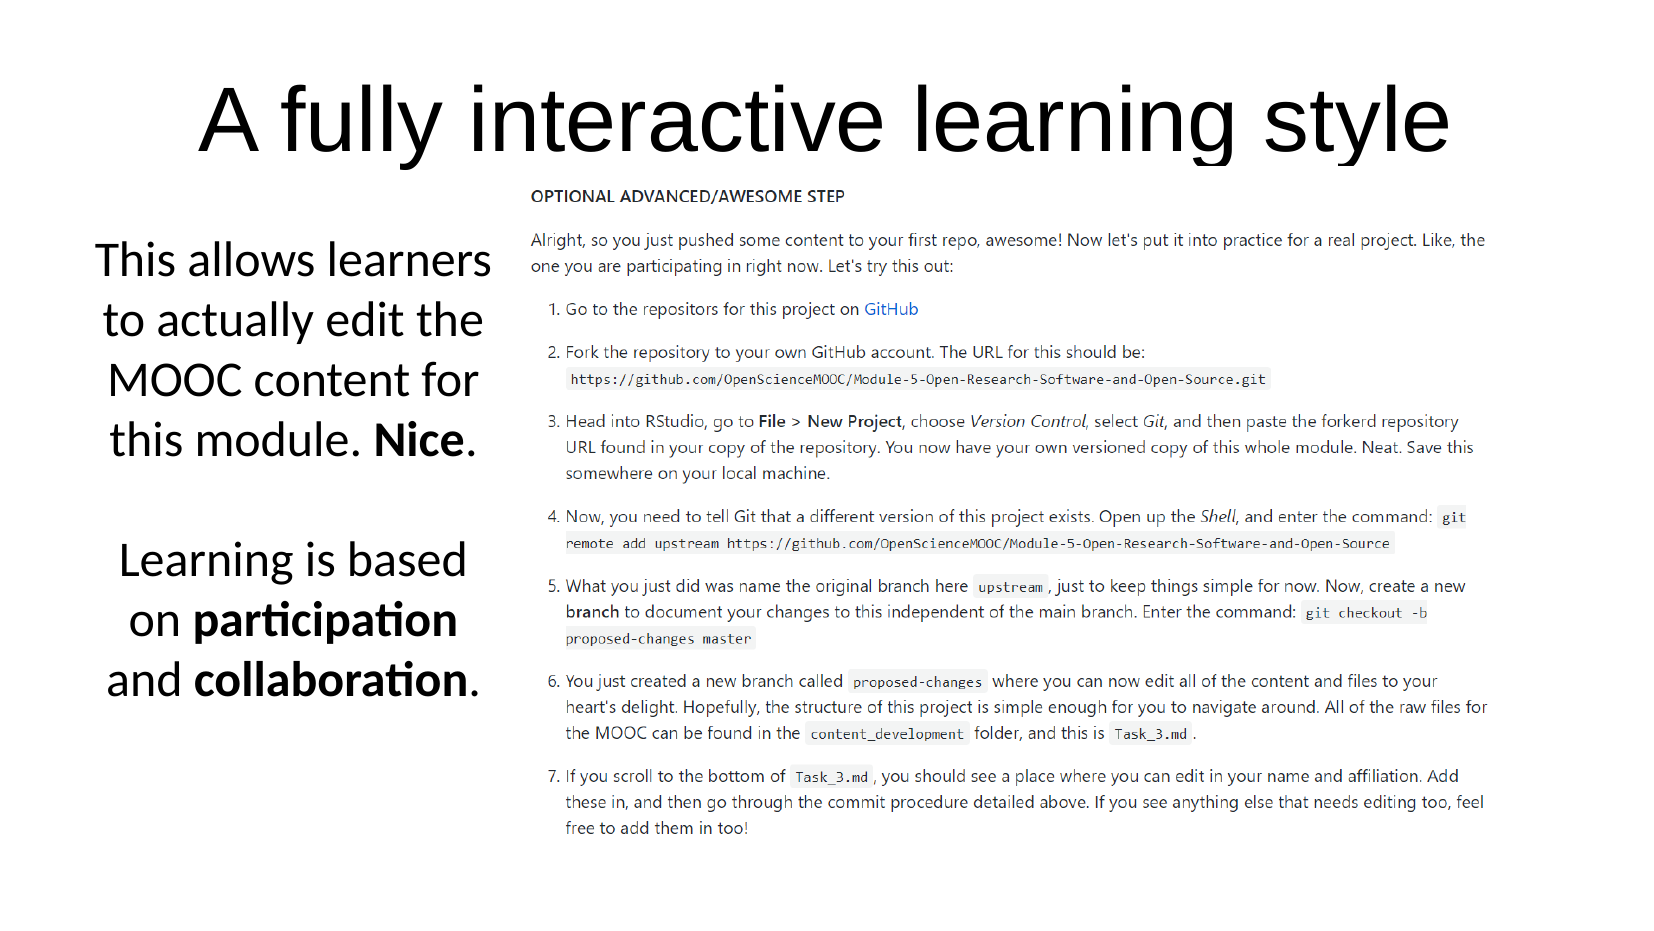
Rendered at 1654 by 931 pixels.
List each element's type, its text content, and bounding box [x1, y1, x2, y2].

title A fully interactive learning style [82, 37, 1571, 193]
picture [510, 166, 1508, 855]
text_box This allows learners to actually edit the MOOC content for this module. Nice. Learning is based on participation and collaboration. [75, 219, 511, 719]
